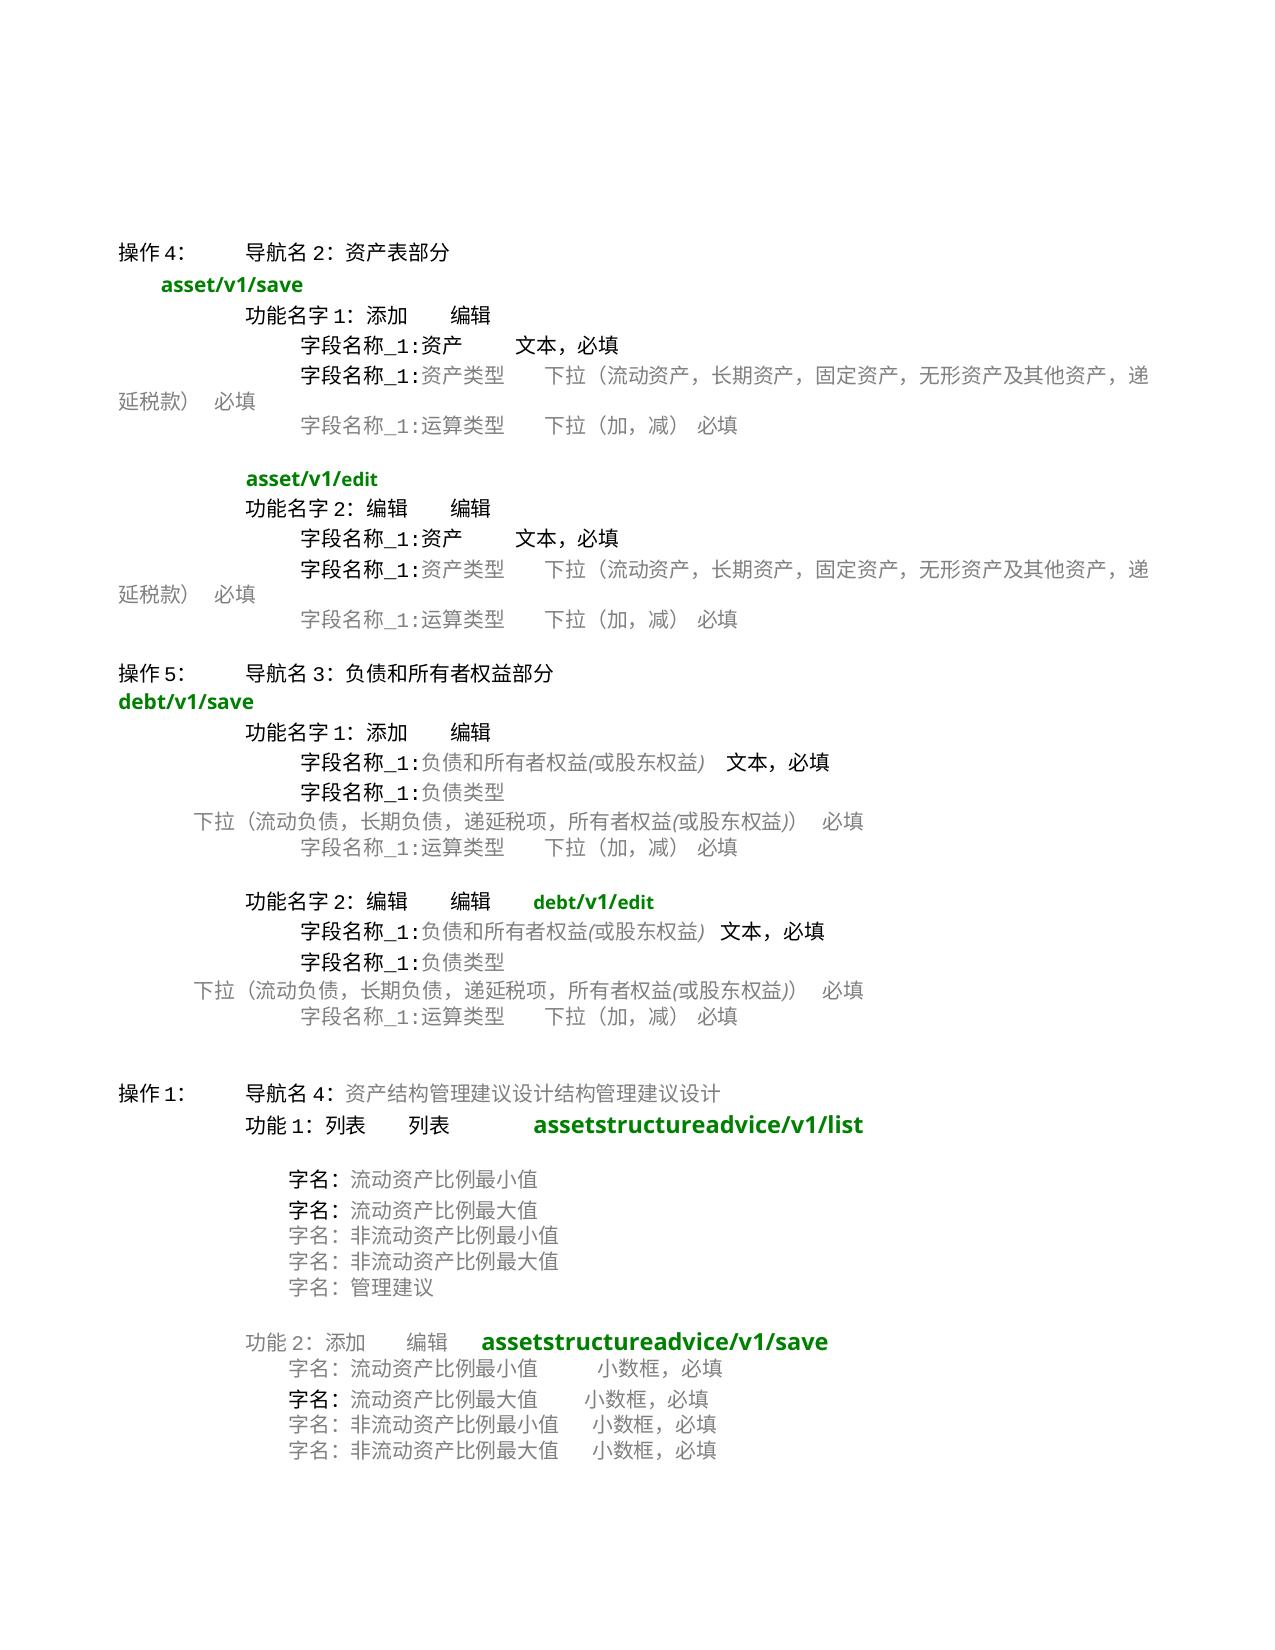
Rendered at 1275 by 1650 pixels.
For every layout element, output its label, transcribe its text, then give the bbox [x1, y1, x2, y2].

text 功能1：列表 列表 assetstructureadvice/v1/list [118, 1108, 1157, 1140]
text 字段名称_1:资产类型 下拉（流动资产，长期资产，固定资产，无形资产及其他资产，递延税款） 必填 [118, 553, 1157, 608]
text 字名：流动资产比例最大值 [118, 1194, 1157, 1224]
text 操作4： 导航名2：资产表部分 [118, 236, 1157, 267]
text 字段名称_1:资产类型 下拉（流动资产，长期资产，固定资产，无形资产及其他资产，递延税款） 必填 [118, 360, 1157, 414]
text 字名：流动资产比例最大值 小数框，必填 [118, 1383, 1157, 1413]
text 功能名字2：编辑 编辑 [118, 492, 1157, 523]
text 字段名称_1:负债类型 [118, 777, 1157, 807]
text 字名：非流动资产比例最小值 [118, 1224, 1157, 1250]
text 字段名称_1:资产 文本，必填 [118, 523, 1157, 553]
text asset/v1/edit [118, 464, 1157, 492]
text 字段名称_1:运算类型 下拉（加，减） 必填 [118, 836, 1157, 861]
text 字名：非流动资产比例最大值 小数框，必填 [118, 1439, 1157, 1464]
text 字段名称_1:负债和所有者权益(或股东权益) 文本，必填 [118, 915, 1157, 946]
text 字名：管理建议 [118, 1276, 1157, 1301]
text asset/v1/save [118, 267, 1157, 299]
text 字段名称_1:运算类型 下拉（加，减） 必填 [118, 1005, 1157, 1030]
text 功能名字1：添加 编辑 [118, 716, 1157, 746]
text 字名：流动资产比例最小值 小数框，必填 [118, 1357, 1157, 1383]
text 功能名字1：添加 编辑 [118, 299, 1157, 329]
text 字名：非流动资产比例最小值 小数框，必填 [118, 1413, 1157, 1439]
text 功能名字2：编辑 编辑 debt/v1/edit [118, 885, 1157, 915]
text 字段名称_1:负债类型 [118, 946, 1157, 976]
text 字名：流动资产比例最小值 [118, 1164, 1157, 1194]
text 操作5： 导航名3：负债和所有者权益部分 [118, 657, 1157, 687]
text debt/v1/save [118, 687, 1157, 716]
text 字段名称_1:资产 文本，必填 [118, 329, 1157, 360]
text 字名：非流动资产比例最大值 [118, 1250, 1157, 1276]
text 字段名称_1:运算类型 下拉（加，减） 必填 [118, 608, 1157, 633]
text 下拉（流动负债，长期负债，递延税项，所有者权益(或股东权益)） 必填 [118, 807, 1157, 836]
text 字段名称_1:运算类型 下拉（加，减） 必填 [118, 414, 1157, 440]
text 字段名称_1:负债和所有者权益(或股东权益) 文本，必填 [118, 746, 1157, 777]
text 下拉（流动负债，长期负债，递延税项，所有者权益(或股东权益)） 必填 [118, 976, 1157, 1005]
text 功能2：添加 编辑 assetstructureadvice/v1/save [118, 1325, 1157, 1357]
text 操作1： 导航名4：资产结构管理建议设计结构管理建议设计 [118, 1078, 1157, 1108]
